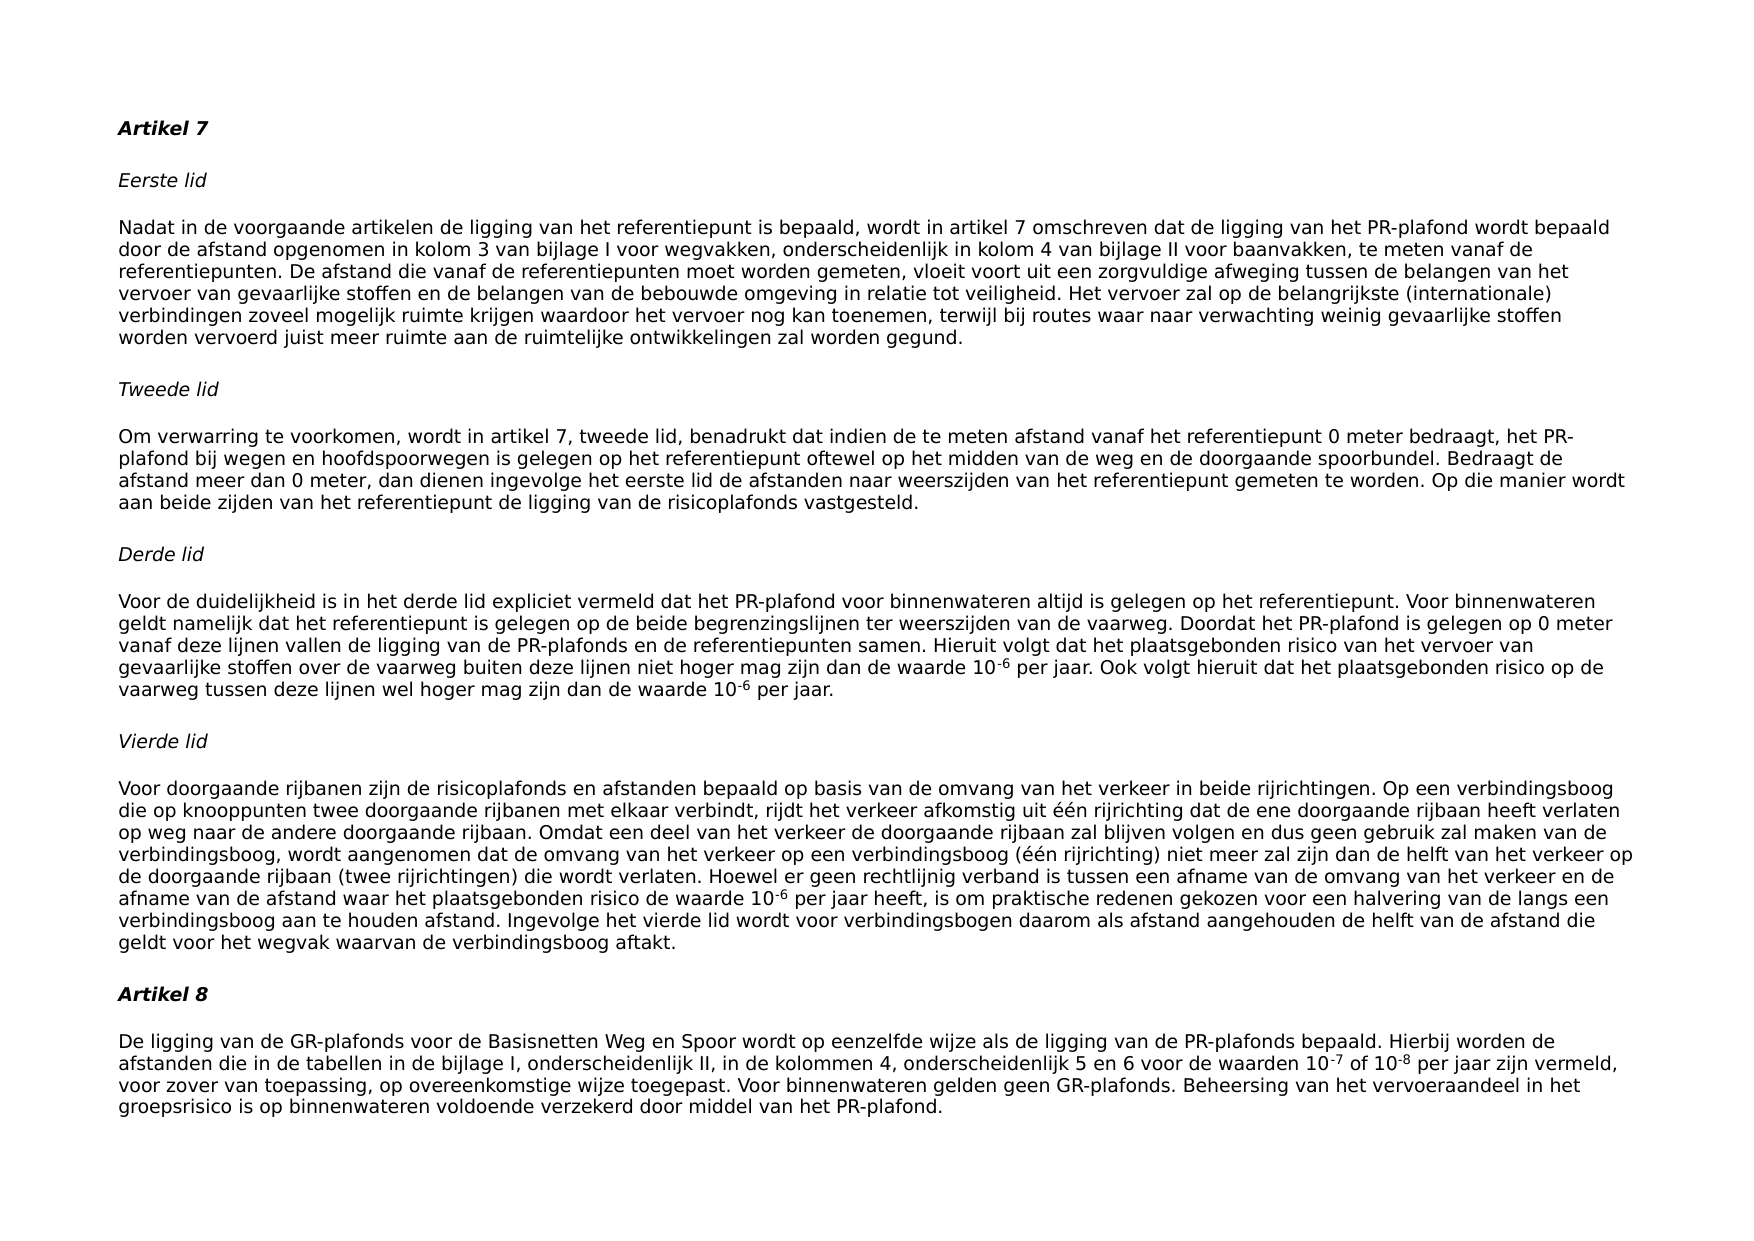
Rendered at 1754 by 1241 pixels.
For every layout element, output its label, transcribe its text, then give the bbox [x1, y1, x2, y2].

text De ligging van de GR-plafonds voor de Basisnetten Weg en Spoor wordt op eenzelfde wijze als de ligging van de PR-plafonds bepaald. Hierbij worden de afstanden die in de tabellen in de bijlage I, onderscheidenlijk II, in de kolommen 4, onderscheidenlijk 5 en 6 voor de waarden 10-7 of 10-8 per jaar zijn vermeld, voor zover van toepassing, op overeenkomstige wijze toegepast. Voor binnenwateren gelden geen GR-plafonds. Beheersing van het vervoeraandeel in het groepsrisico is op binnenwateren voldoende verzekerd door middel van het PR-plafond. [118, 1031, 1636, 1118]
text Voor doorgaande rijbanen zijn de risicoplafonds en afstanden bepaald op basis van de omvang van het verkeer in beide rijrichtingen. Op een verbindingsboog die op knooppunten twee doorgaande rijbanen met elkaar verbindt, rijdt het verkeer afkomstig uit één rijrichting dat de ene doorgaande rijbaan heeft verlaten op weg naar de andere doorgaande rijbaan. Omdat een deel van het verkeer de doorgaande rijbaan zal blijven volgen en dus geen gebruik zal maken van de verbindingsboog, wordt aangenomen dat de omvang van het verkeer op een verbindingsboog (één rijrichting) niet meer zal zijn dan de helft van het verkeer op de doorgaande rijbaan (twee rijrichtingen) die wordt verlaten. Hoewel er geen rechtlijnig verband is tussen een afname van de omvang van het verkeer en de afname van de afstand waar het plaatsgebonden risico de waarde 10-6 per jaar heeft, is om praktische redenen gekozen voor een halvering van de langs een verbindingsboog aan te houden afstand. Ingevolge het vierde lid wordt voor verbindingsbogen daarom als afstand aangehouden de helft van de afstand die geldt voor het wegvak waarvan de verbindingsboog aftakt. [118, 778, 1636, 953]
subtitle Artikel 8 [118, 983, 1636, 1006]
subtitle Derde lid [118, 544, 1636, 566]
text Om verwarring te voorkomen, wordt in artikel 7, tweede lid, benadrukt dat indien de te meten afstand vanaf het referentiepunt 0 meter bedraagt, het PR-plafond bij wegen en hoofdspoorwegen is gelegen op het referentiepunt oftewel op het midden van de weg en de doorgaande spoorbundel. Bedraagt de afstand meer dan 0 meter, dan dienen ingevolge het eerste lid de afstanden naar weerszijden van het referentiepunt gemeten te worden. Op die manier wordt aan beide zijden van het referentiepunt de ligging van de risicoplafonds vastgesteld. [118, 426, 1636, 514]
subtitle Eerste lid [118, 170, 1636, 192]
subtitle Artikel 7 [118, 118, 1636, 140]
subtitle Tweede lid [118, 379, 1636, 401]
text Nadat in de voorgaande artikelen de ligging van het referentiepunt is bepaald, wordt in artikel 7 omschreven dat de ligging van het PR-plafond wordt bepaald door de afstand opgenomen in kolom 3 van bijlage I voor wegvakken, onderscheidenlijk in kolom 4 van bijlage II voor baanvakken, te meten vanaf de referentiepunten. De afstand die vanaf de referentiepunten moet worden gemeten, vloeit voort uit een zorgvuldige afweging tussen de belangen van het vervoer van gevaarlijke stoffen en de belangen van de bebouwde omgeving in relatie tot veiligheid. Het vervoer zal op de belangrijkste (internationale) verbindingen zoveel mogelijk ruimte krijgen waardoor het vervoer nog kan toenemen, terwijl bij routes waar naar verwachting weinig gevaarlijke stoffen worden vervoerd juist meer ruimte aan de ruimtelijke ontwikkelingen zal worden gegund. [118, 217, 1636, 349]
text Voor de duidelijkheid is in het derde lid expliciet vermeld dat het PR-plafond voor binnenwateren altijd is gelegen op het referentiepunt. Voor binnenwateren geldt namelijk dat het referentiepunt is gelegen op de beide begrenzingslijnen ter weerszijden van de vaarweg. Doordat het PR-plafond is gelegen op 0 meter vanaf deze lijnen vallen de ligging van de PR-plafonds en de referentiepunten samen. Hieruit volgt dat het plaatsgebonden risico van het vervoer van gevaarlijke stoffen over de vaarweg buiten deze lijnen niet hoger mag zijn dan de waarde 10-6 per jaar. Ook volgt hieruit dat het plaatsgebonden risico op de vaarweg tussen deze lijnen wel hoger mag zijn dan de waarde 10-6 per jaar. [118, 591, 1636, 701]
subtitle Vierde lid [118, 731, 1636, 753]
